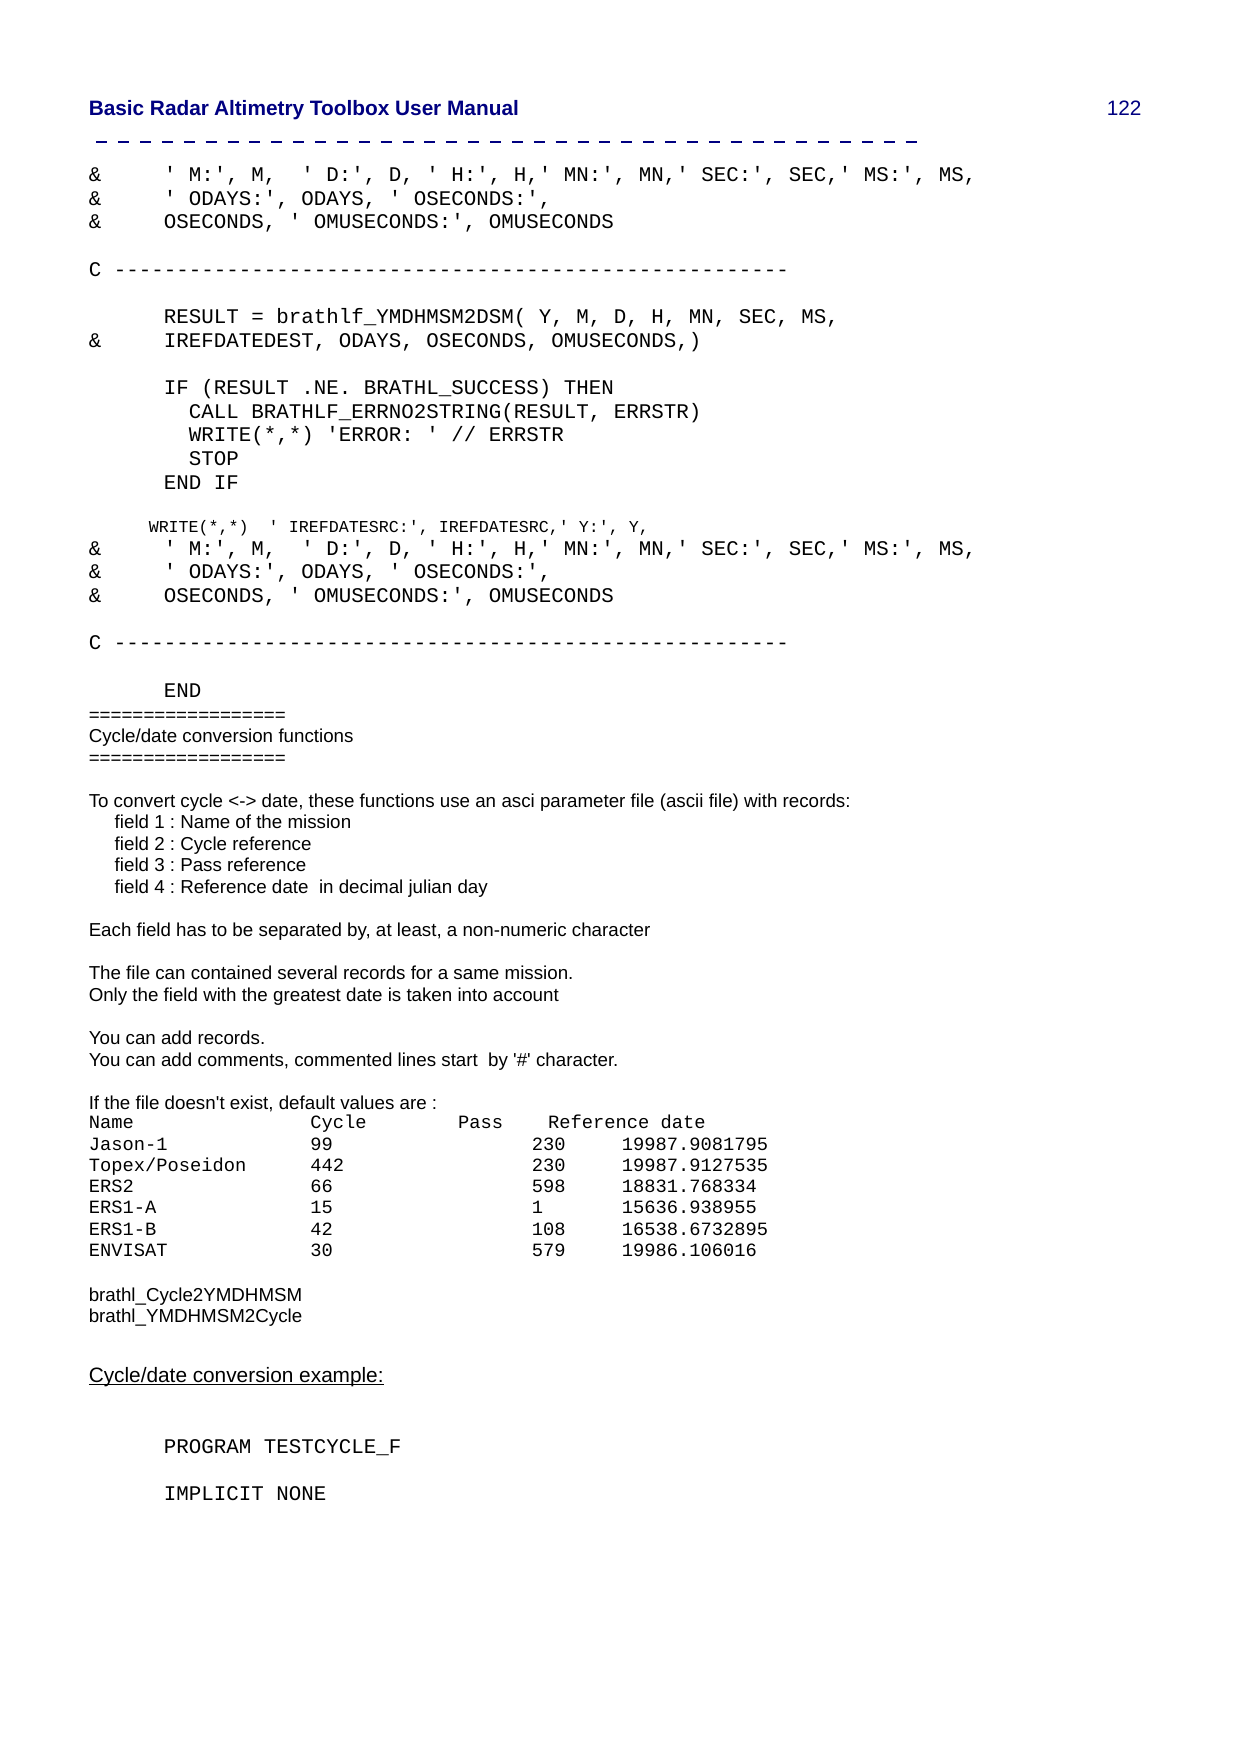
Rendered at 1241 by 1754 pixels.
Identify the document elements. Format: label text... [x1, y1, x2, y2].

text brathl_YMDHMSM2Cycle [88, 1305, 1152, 1326]
text field 2 : Cycle reference [88, 833, 1152, 854]
text & OSECONDS, ' OMUSECONDS:', OMUSECONDS [88, 585, 1152, 609]
text Only the field with the greatest date is taken into account [88, 984, 1152, 1005]
text C ------------------------------------------------------ [88, 632, 1152, 656]
text You can add records. [88, 1027, 1152, 1048]
text Cycle/date conversion example: [88, 1363, 1152, 1387]
text & ' M:', M, ' D:', D, ' H:', H,' MN:', MN,' SEC:', SEC,' MS:', MS, [88, 538, 1152, 561]
text Topex/Poseidon 442 230 19987.9127535 [88, 1156, 1152, 1177]
text IF (RESULT .NE. BRATHL_SUCCESS) THEN [88, 377, 1152, 401]
text C ------------------------------------------------------ [88, 259, 1152, 282]
text WRITE(*,*) ' IREFDATESRC:', IREFDATESRC,' Y:', Y, [88, 519, 1152, 538]
text STOP [88, 448, 1152, 472]
text ERS1-A 15 1 15636.938955 [88, 1198, 1152, 1219]
text PROGRAM TESTCYCLE_F [88, 1436, 1152, 1459]
text & ' ODAYS:', ODAYS, ' OSECONDS:', [88, 188, 1152, 212]
text The file can contained several records for a same mission. [88, 962, 1152, 984]
text Cycle/date conversion functions [88, 725, 1152, 746]
text field 1 : Name of the mission [88, 811, 1152, 833]
text ENVISAT 30 579 19986.106016 [88, 1241, 1152, 1262]
text RESULT = brathlf_YMDHMSM2DSM( Y, M, D, H, MN, SEC, MS, [88, 306, 1152, 330]
text ================== [88, 746, 1152, 768]
text If the file doesn't exist, default values are : [88, 1091, 1152, 1113]
text ERS2 66 598 18831.768334 [88, 1177, 1152, 1198]
text brathl_Cycle2YMDHMSM [88, 1283, 1152, 1305]
text CALL BRATHLF_ERRNO2STRING(RESULT, ERRSTR) [88, 401, 1152, 424]
text END IF [88, 472, 1152, 495]
text To convert cycle <-> date, these functions use an asci parameter file (ascii file) with records: [88, 789, 1152, 811]
text END [88, 680, 1152, 703]
text field 3 : Pass reference [88, 854, 1152, 876]
text ================== [88, 703, 1152, 725]
text WRITE(*,*) 'ERROR: ' // ERRSTR [88, 424, 1152, 448]
text Each field has to be separated by, at least, a non-numeric character [88, 919, 1152, 941]
text Jason-1 99 230 19987.9081795 [88, 1134, 1152, 1156]
text & IREFDATEDEST, ODAYS, OSECONDS, OMUSECONDS,) [88, 330, 1152, 353]
text IMPLICIT NONE [88, 1483, 1152, 1507]
text Name Cycle Pass Reference date [88, 1113, 1152, 1134]
text ERS1-B 42 108 16538.6732895 [88, 1219, 1152, 1241]
text You can add comments, commented lines start by '#' character. [88, 1048, 1152, 1070]
text & ' ODAYS:', ODAYS, ' OSECONDS:', [88, 561, 1152, 585]
text & ' M:', M, ' D:', D, ' H:', H,' MN:', MN,' SEC:', SEC,' MS:', MS, [88, 164, 1152, 188]
text & OSECONDS, ' OMUSECONDS:', OMUSECONDS [88, 212, 1152, 235]
text field 4 : Reference date in decimal julian day [88, 876, 1152, 897]
